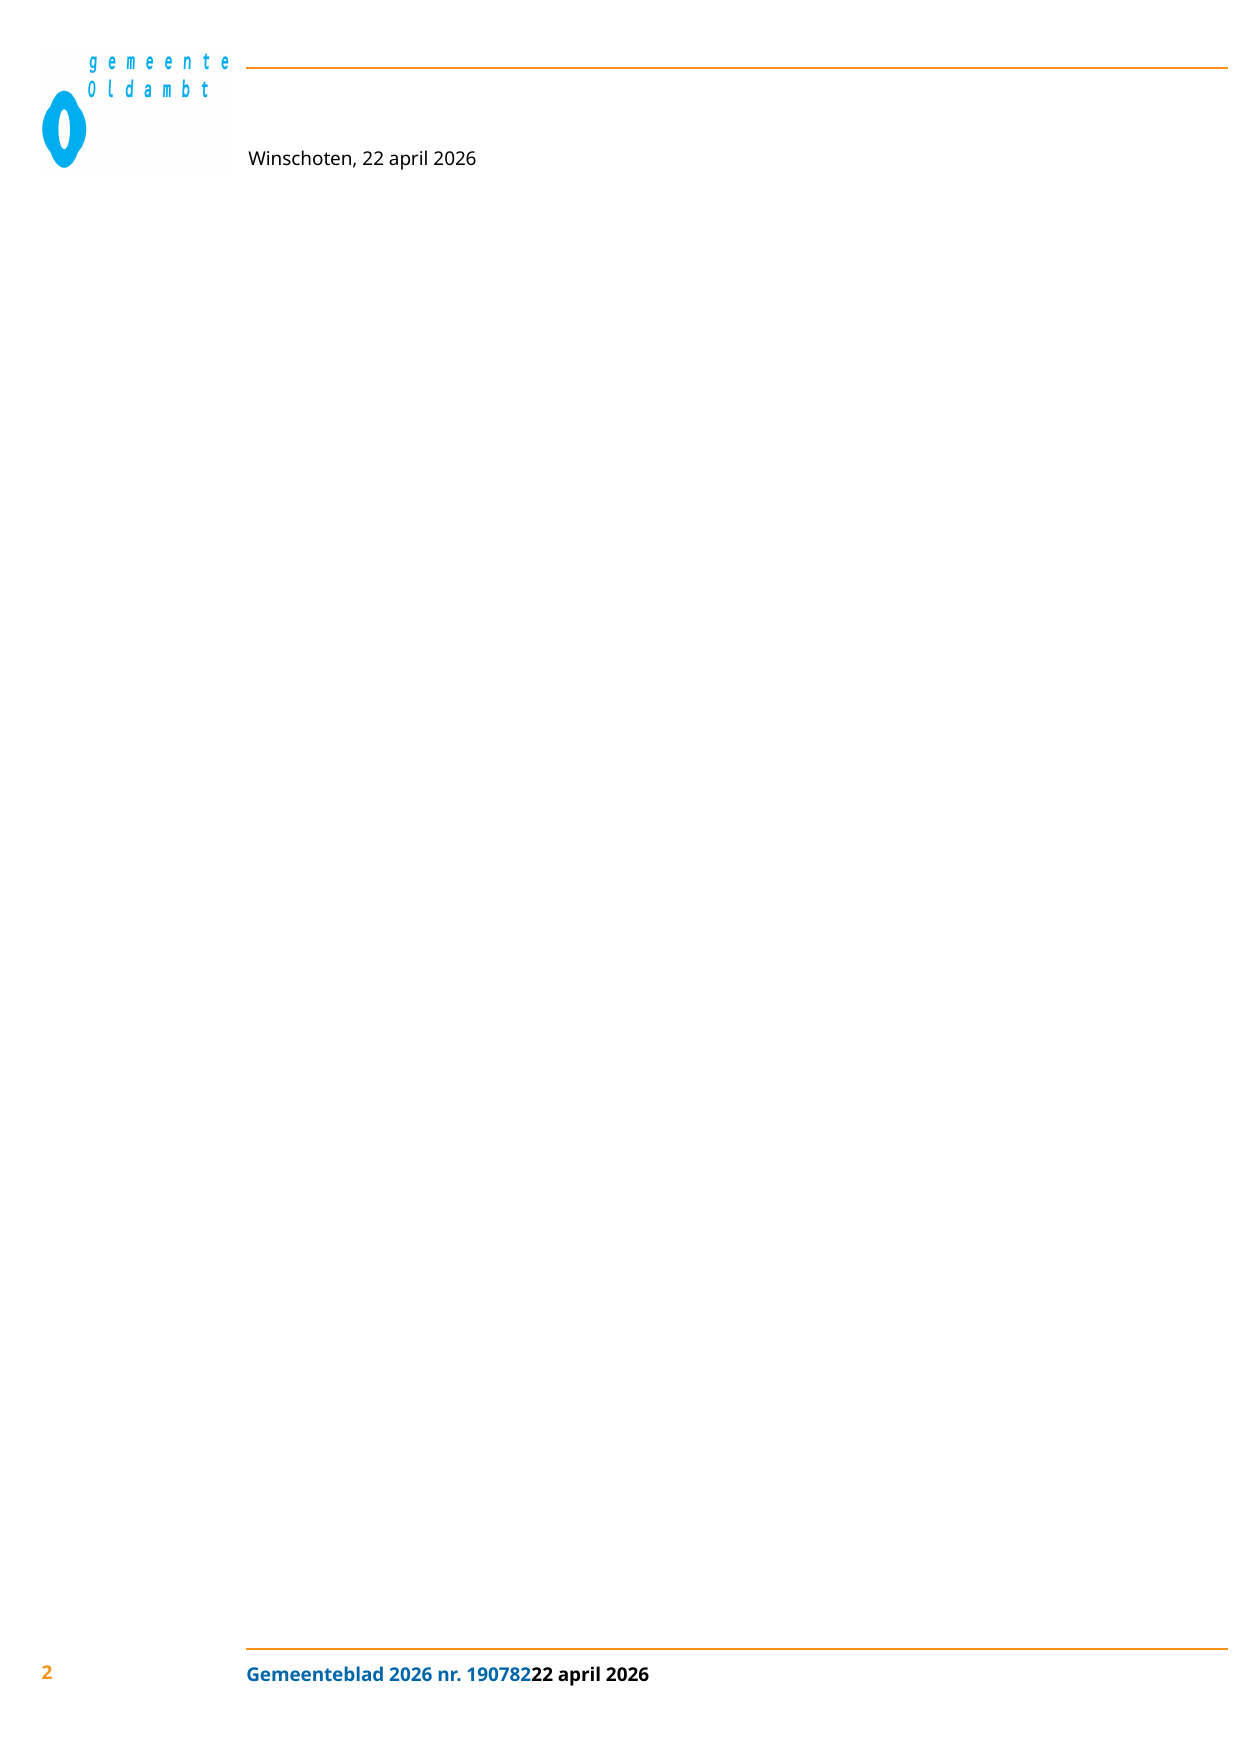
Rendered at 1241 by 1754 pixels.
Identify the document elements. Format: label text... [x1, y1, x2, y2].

text Winschoten, 22 april 2026 [248, 145, 1152, 171]
picture [41, 47, 231, 172]
